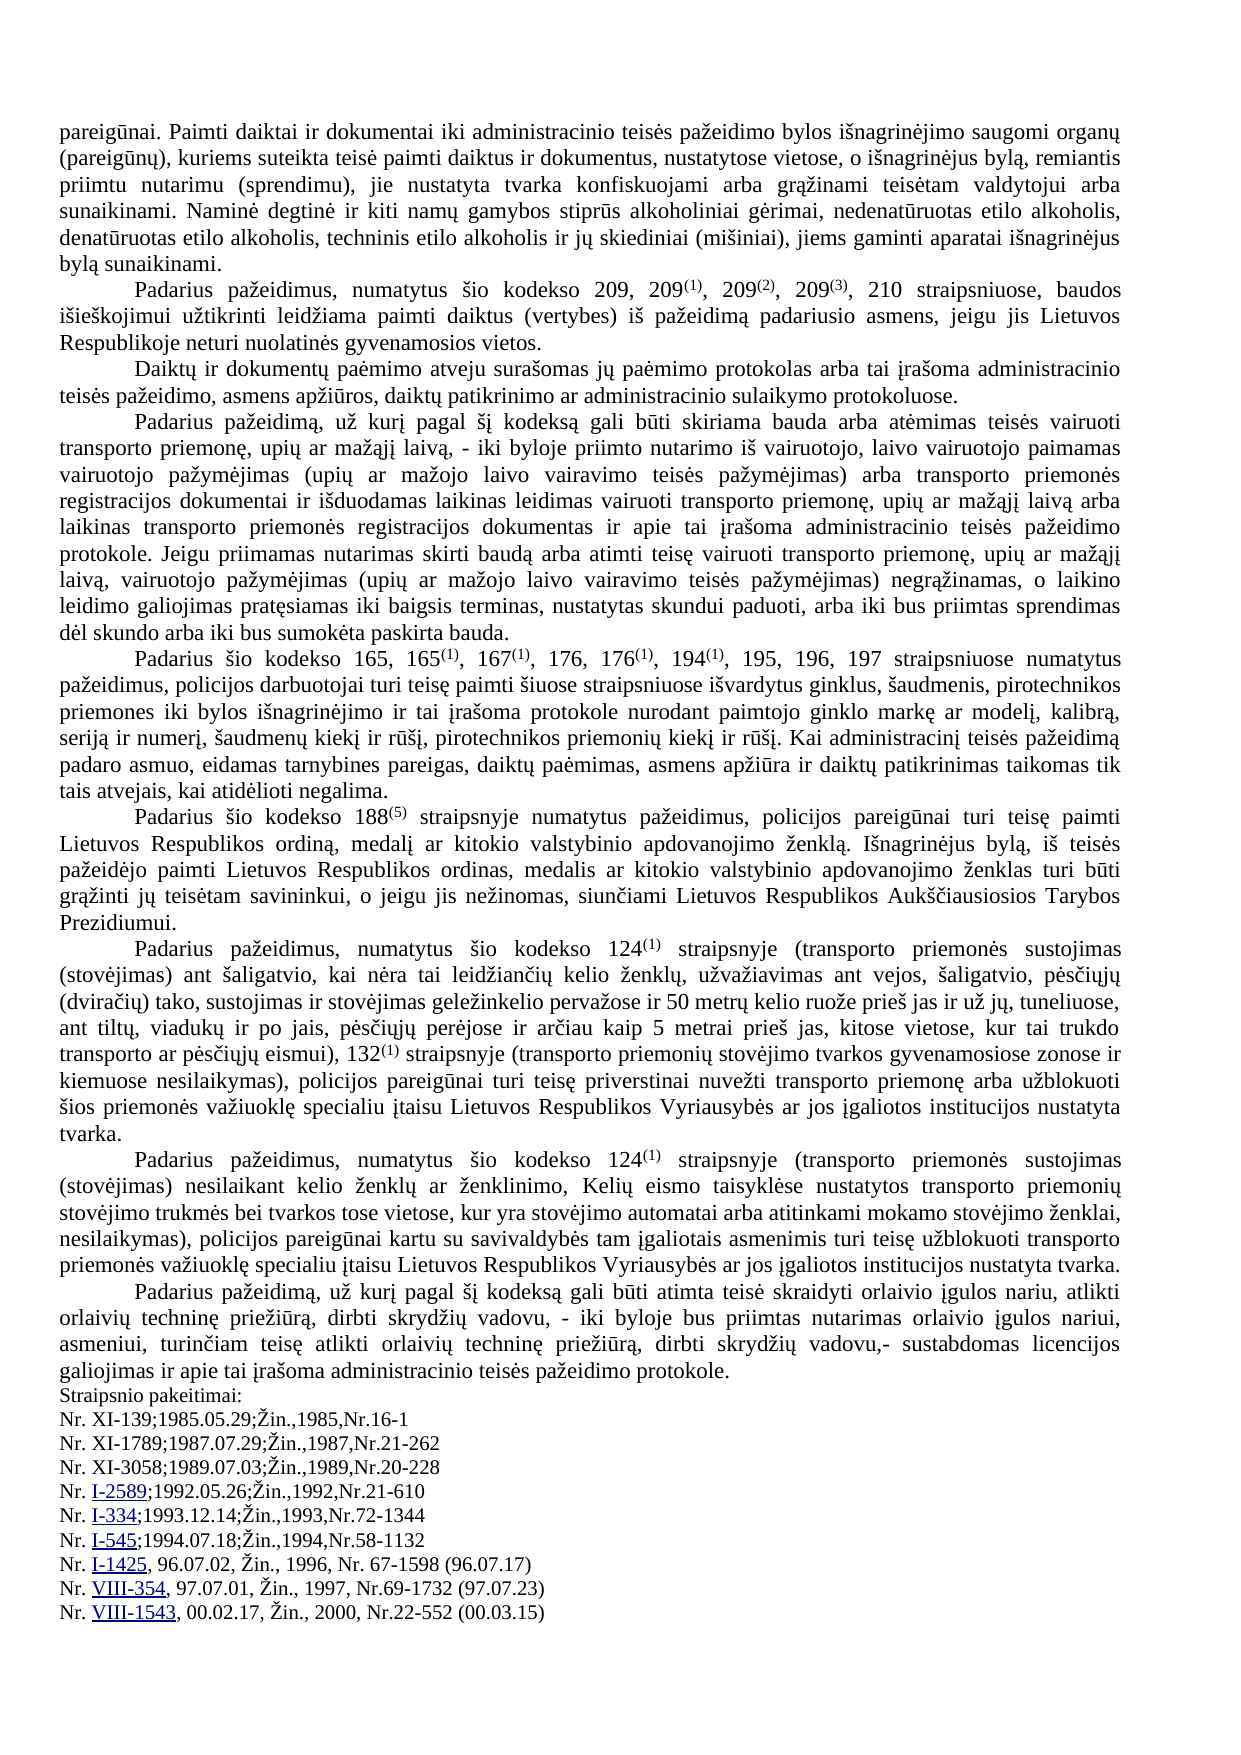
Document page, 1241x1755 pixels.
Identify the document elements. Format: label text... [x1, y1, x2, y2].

text Nr. I-2589;1992.05.26;Žin.,1992,Nr.21-610 [59, 1479, 1122, 1503]
text Padarius pažeidimus, numatytus šio kodekso 209, 209(1), 209(2), 209(3), 210 straipsniuose, baudos išieškojimui užtikrinti leidžiama paimti daiktus (vertybes) iš pažeidimą padariusio asmens, jeigu jis Lietuvos Respublikoje neturi nuolatinės gyvenamosios vietos. [59, 276, 1122, 355]
text Padarius pažeidimus, numatytus šio kodekso 124(1) straipsnyje (transporto priemonės sustojimas (stovėjimas) nesilaikant kelio ženklų ar ženklinimo, Kelių eismo taisyklėse nustatytos transporto priemonių stovėjimo trukmės bei tvarkos tose vietose, kur yra stovėjimo automatai arba atitinkami mokamo stovėjimo ženklai, nesilaikymas), policijos pareigūnai kartu su savivaldybės tam įgaliotais asmenimis turi teisę užblokuoti transporto priemonės važiuoklę specialiu įtaisu Lietuvos Respublikos Vyriausybės ar jos įgaliotos institucijos nustatyta tvarka. [59, 1146, 1122, 1278]
text Padarius pažeidimą, už kurį pagal šį kodeksą gali būti atimta teisė skraidyti orlaivio įgulos nariu, atlikti orlaivių techninę priežiūrą, dirbti skrydžių vadovu, - iki byloje bus priimtas nutarimas orlaivio įgulos nariui, asmeniui, turinčiam teisę atlikti orlaivių techninę priežiūrą, dirbti skrydžių vadovu,- sustabdomas licencijos galiojimas ir apie tai įrašoma administracinio teisės pažeidimo protokole. [59, 1278, 1122, 1383]
text Padarius pažeidimą, už kurį pagal šį kodeksą gali būti skiriama bauda arba atėmimas teisės vairuoti transporto priemonę, upių ar mažąjį laivą, - iki byloje priimto nutarimo iš vairuotojo, laivo vairuotojo paimamas vairuotojo pažymėjimas (upių ar mažojo laivo vairavimo teisės pažymėjimas) arba transporto priemonės registracijos dokumentai ir išduodamas laikinas leidimas vairuoti transporto priemonę, upių ar mažąjį laivą arba laikinas transporto priemonės registracijos dokumentas ir apie tai įrašoma administracinio teisės pažeidimo protokole. Jeigu priimamas nutarimas skirti baudą arba atimti teisę vairuoti transporto priemonę, upių ar mažąjį laivą, vairuotojo pažymėjimas (upių ar mažojo laivo vairavimo teisės pažymėjimas) negrąžinamas, o laikino leidimo galiojimas pratęsiamas iki baigsis terminas, nustatytas skundui paduoti, arba iki bus priimtas sprendimas dėl skundo arba iki bus sumokėta paskirta bauda. [59, 408, 1122, 645]
text Nr. VIII-1543, 00.02.17, Žin., 2000, Nr.22-552 (00.03.15) [59, 1600, 1122, 1624]
text Nr. XI-139;1985.05.29;Žin.,1985,Nr.16-1 [59, 1407, 1122, 1431]
text Daiktų ir dokumentų paėmimo atveju surašomas jų paėmimo protokolas arba tai įrašoma administracinio teisės pažeidimo, asmens apžiūros, daiktų patikrinimo ar administracinio sulaikymo protokoluose. [59, 355, 1122, 408]
text pareigūnai. Paimti daiktai ir dokumentai iki administracinio teisės pažeidimo bylos išnagrinėjimo saugomi organų (pareigūnų), kuriems suteikta teisė paimti daiktus ir dokumentus, nustatytose vietose, o išnagrinėjus bylą, remiantis priimtu nutarimu (sprendimu), jie nustatyta tvarka konfiskuojami arba grąžinami teisėtam valdytojui arba sunaikinami. Naminė degtinė ir kiti namų gamybos stiprūs alkoholiniai gėrimai, nedenatūruotas etilo alkoholis, denatūruotas etilo alkoholis, techninis etilo alkoholis ir jų skiediniai (mišiniai), jiems gaminti aparatai išnagrinėjus bylą sunaikinami. [59, 118, 1122, 276]
text Nr. XI-1789;1987.07.29;Žin.,1987,Nr.21-262 [59, 1431, 1122, 1455]
text Padarius šio kodekso 188(5) straipsnyje numatytus pažeidimus, policijos pareigūnai turi teisę paimti Lietuvos Respublikos ordiną, medalį ar kitokio valstybinio apdovanojimo ženklą. Išnagrinėjus bylą, iš teisės pažeidėjo paimti Lietuvos Respublikos ordinas, medalis ar kitokio valstybinio apdovanojimo ženklas turi būti grąžinti jų teisėtam savininkui, o jeigu jis nežinomas, siunčiami Lietuvos Respublikos Aukščiausiosios Tarybos Prezidiumui. [59, 803, 1122, 935]
text Nr. VIII-354, 97.07.01, Žin., 1997, Nr.69-1732 (97.07.23) [59, 1576, 1122, 1600]
text Nr. I-545;1994.07.18;Žin.,1994,Nr.58-1132 [59, 1527, 1122, 1552]
text Nr. I-334;1993.12.14;Žin.,1993,Nr.72-1344 [59, 1503, 1122, 1527]
text Nr. I-1425, 96.07.02, Žin., 1996, Nr. 67-1598 (96.07.17) [59, 1552, 1122, 1576]
text Straipsnio pakeitimai: [59, 1383, 1122, 1407]
text Padarius pažeidimus, numatytus šio kodekso 124(1) straipsnyje (transporto priemonės sustojimas (stovėjimas) ant šaligatvio, kai nėra tai leidžiančių kelio ženklų, užvažiavimas ant vejos, šaligatvio, pėsčiųjų (dviračių) tako, sustojimas ir stovėjimas geležinkelio pervažose ir 50 metrų kelio ruože prieš jas ir už jų, tuneliuose, ant tiltų, viadukų ir po jais, pėsčiųjų perėjose ir arčiau kaip 5 metrai prieš jas, kitose vietose, kur tai trukdo transporto ar pėsčiųjų eismui), 132(1) straipsnyje (transporto priemonių stovėjimo tvarkos gyvenamosiose zonose ir kiemuose nesilaikymas), policijos pareigūnai turi teisę priverstinai nuvežti transporto priemonę arba užblokuoti šios priemonės važiuoklę specialiu įtaisu Lietuvos Respublikos Vyriausybės ar jos įgaliotos institucijos nustatyta tvarka. [59, 935, 1122, 1146]
text Padarius šio kodekso 165, 165(1), 167(1), 176, 176(1), 194(1), 195, 196, 197 straipsniuose numatytus pažeidimus, policijos darbuotojai turi teisę paimti šiuose straipsniuose išvardytus ginklus, šaudmenis, pirotechnikos priemones iki bylos išnagrinėjimo ir tai įrašoma protokole nurodant paimtojo ginklo markę ar modelį, kalibrą, seriją ir numerį, šaudmenų kiekį ir rūšį, pirotechnikos priemonių kiekį ir rūšį. Kai administracinį teisės pažeidimą padaro asmuo, eidamas tarnybines pareigas, daiktų paėmimas, asmens apžiūra ir daiktų patikrinimas taikomas tik tais atvejais, kai atidėlioti negalima. [59, 645, 1122, 803]
text Nr. XI-3058;1989.07.03;Žin.,1989,Nr.20-228 [59, 1455, 1122, 1479]
